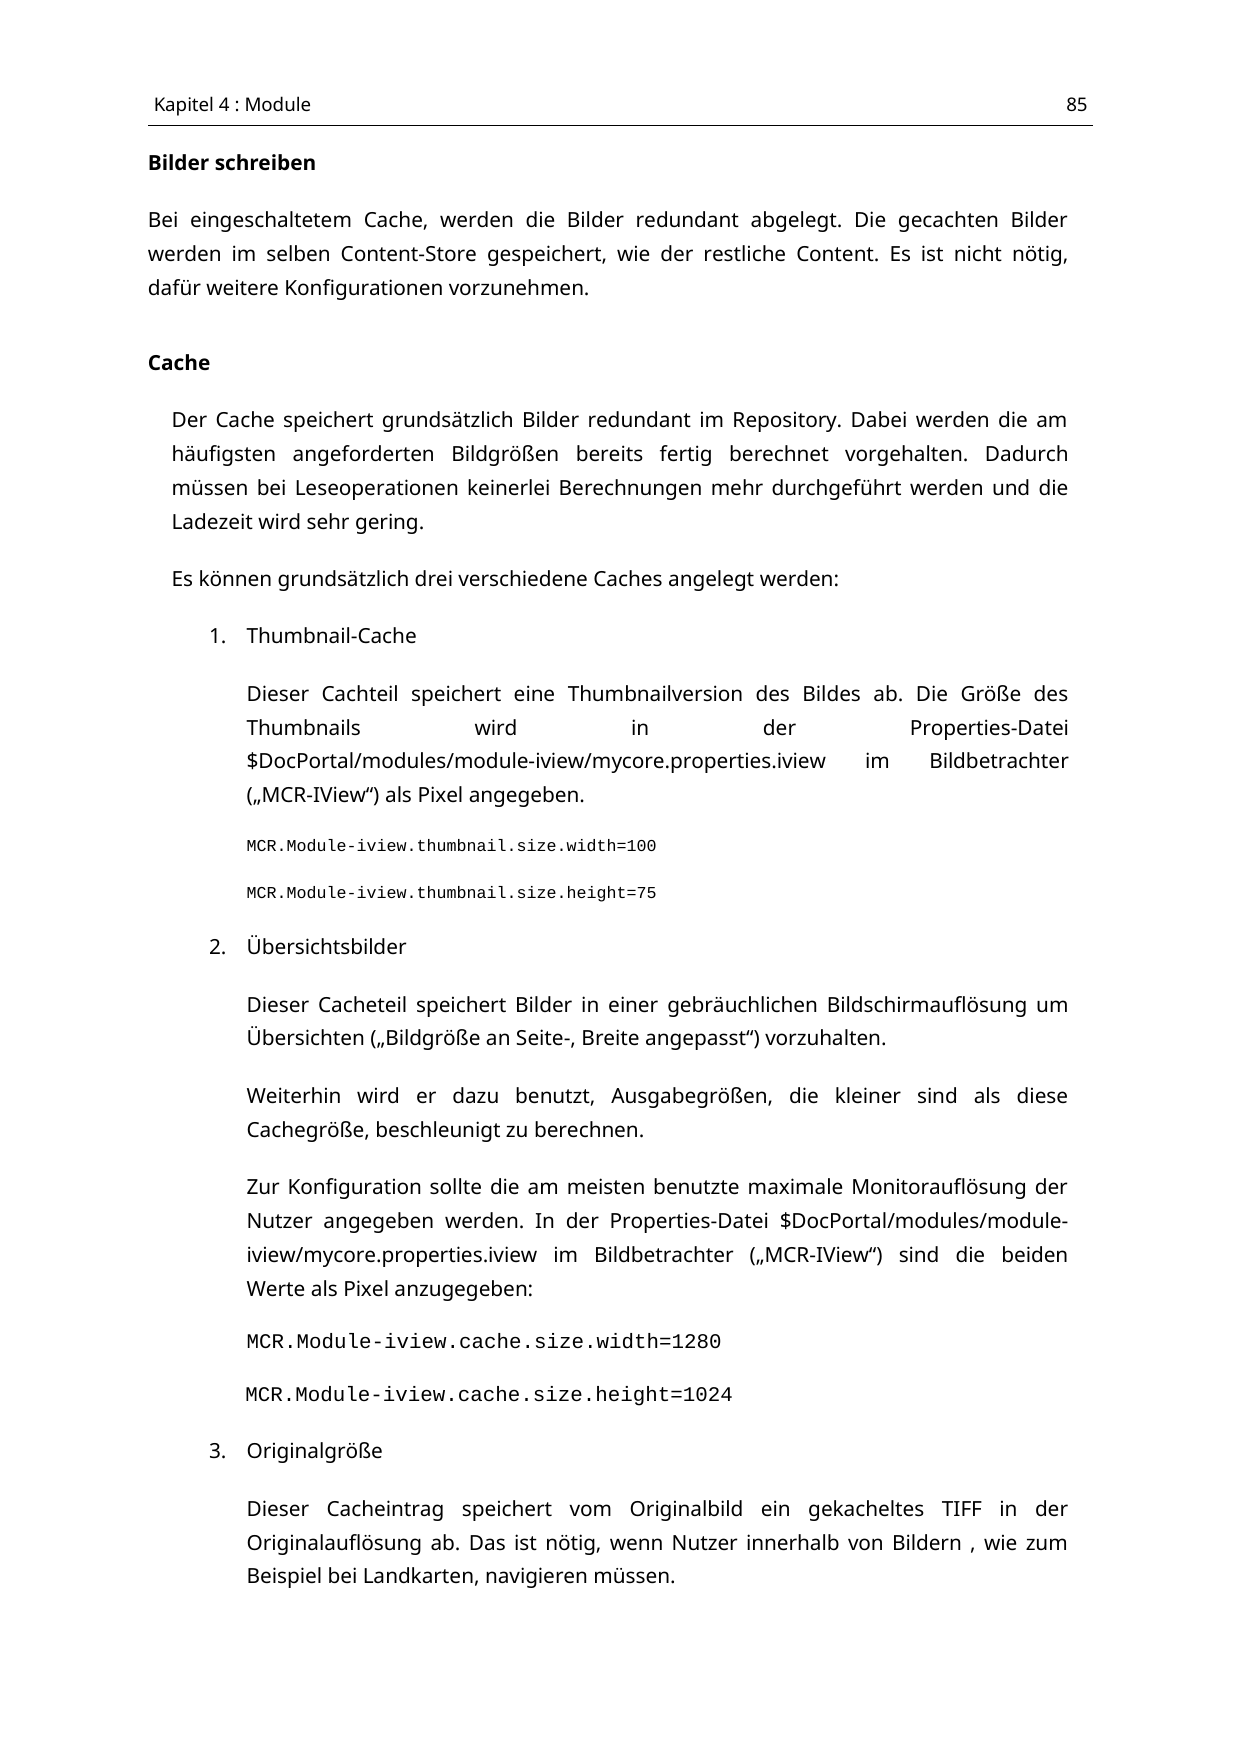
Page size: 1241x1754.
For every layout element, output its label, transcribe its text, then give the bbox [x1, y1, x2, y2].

list Übersichtsbilder [209, 932, 1069, 961]
text Bei eingeschaltetem Cache, werden die Bilder redundant abgelegt. Die gecachten Bilder werden im selben Content-Store gespeichert, wie der restliche Content. Es ist nicht nötig, dafür weitere Konfigurationen vorzunehmen. [148, 205, 1069, 301]
list MCR.Module-iview.cache.size.width=1280 [209, 1331, 1069, 1355]
text Es können grundsätzlich drei verschiedene Caches angelegt werden: [171, 564, 1069, 592]
subtitle Cache [148, 348, 1092, 376]
list Dieser Cacheteil speichert Bilder in einer gebräuchlichen Bildschirmauflösung um Übersichten („Bildgröße an Seite-, Breite angepasst“) vorzuhalten. [209, 990, 1069, 1052]
list MCR.Module-iview.thumbnail.size.height=75 [209, 884, 1069, 903]
list MCR.Module-iview.thumbnail.size.width=100 [209, 838, 1069, 857]
text Der Cache speichert grundsätzlich Bilder redundant im Repository. Dabei werden die am häufigsten angeforderten Bildgrößen bereits fertig berechnet vorgehalten. Dadurch müssen bei Leseoperationen keinerlei Berechnungen mehr durchgeführt werden und die Ladezeit wird sehr gering. [171, 405, 1069, 535]
list Dieser Cacheintrag speichert vom Originalbild ein gekacheltes TIFF in der Originalauflösung ab. Das ist nötig, wenn Nutzer innerhalb von Bildern , wie zum Beispiel bei Landkarten, navigieren müssen. [209, 1494, 1069, 1590]
subtitle Bilder schreiben [148, 148, 1092, 176]
list Originalgröße [209, 1437, 1069, 1465]
list Zur Konfiguration sollte die am meisten benutzte maximale Monitorauflösung der Nutzer angegeben werden. In der Properties-Datei $DocPortal/modules/module-iview/mycore.properties.iview im Bildbetrachter („MCR-IView“) sind die beiden Werte als Pixel anzugegeben: [209, 1172, 1069, 1302]
list Weiterhin wird er dazu benutzt, Ausgabegrößen, die kleiner sind als diese Cachegröße, beschleunigt zu berechnen. [209, 1081, 1069, 1143]
list Dieser Cachteil speichert eine Thumbnailversion des Bildes ab. Die Größe des Thumbnails wird in der Properties-Datei $DocPortal/modules/module-iview/mycore.properties.iview im Bildbetrachter („MCR-IView“) als Pixel angegeben. [209, 679, 1069, 809]
list Thumbnail-Cache [209, 622, 1069, 650]
text MCR.Module-iview.cache.size.height=1024 [171, 1384, 1069, 1407]
